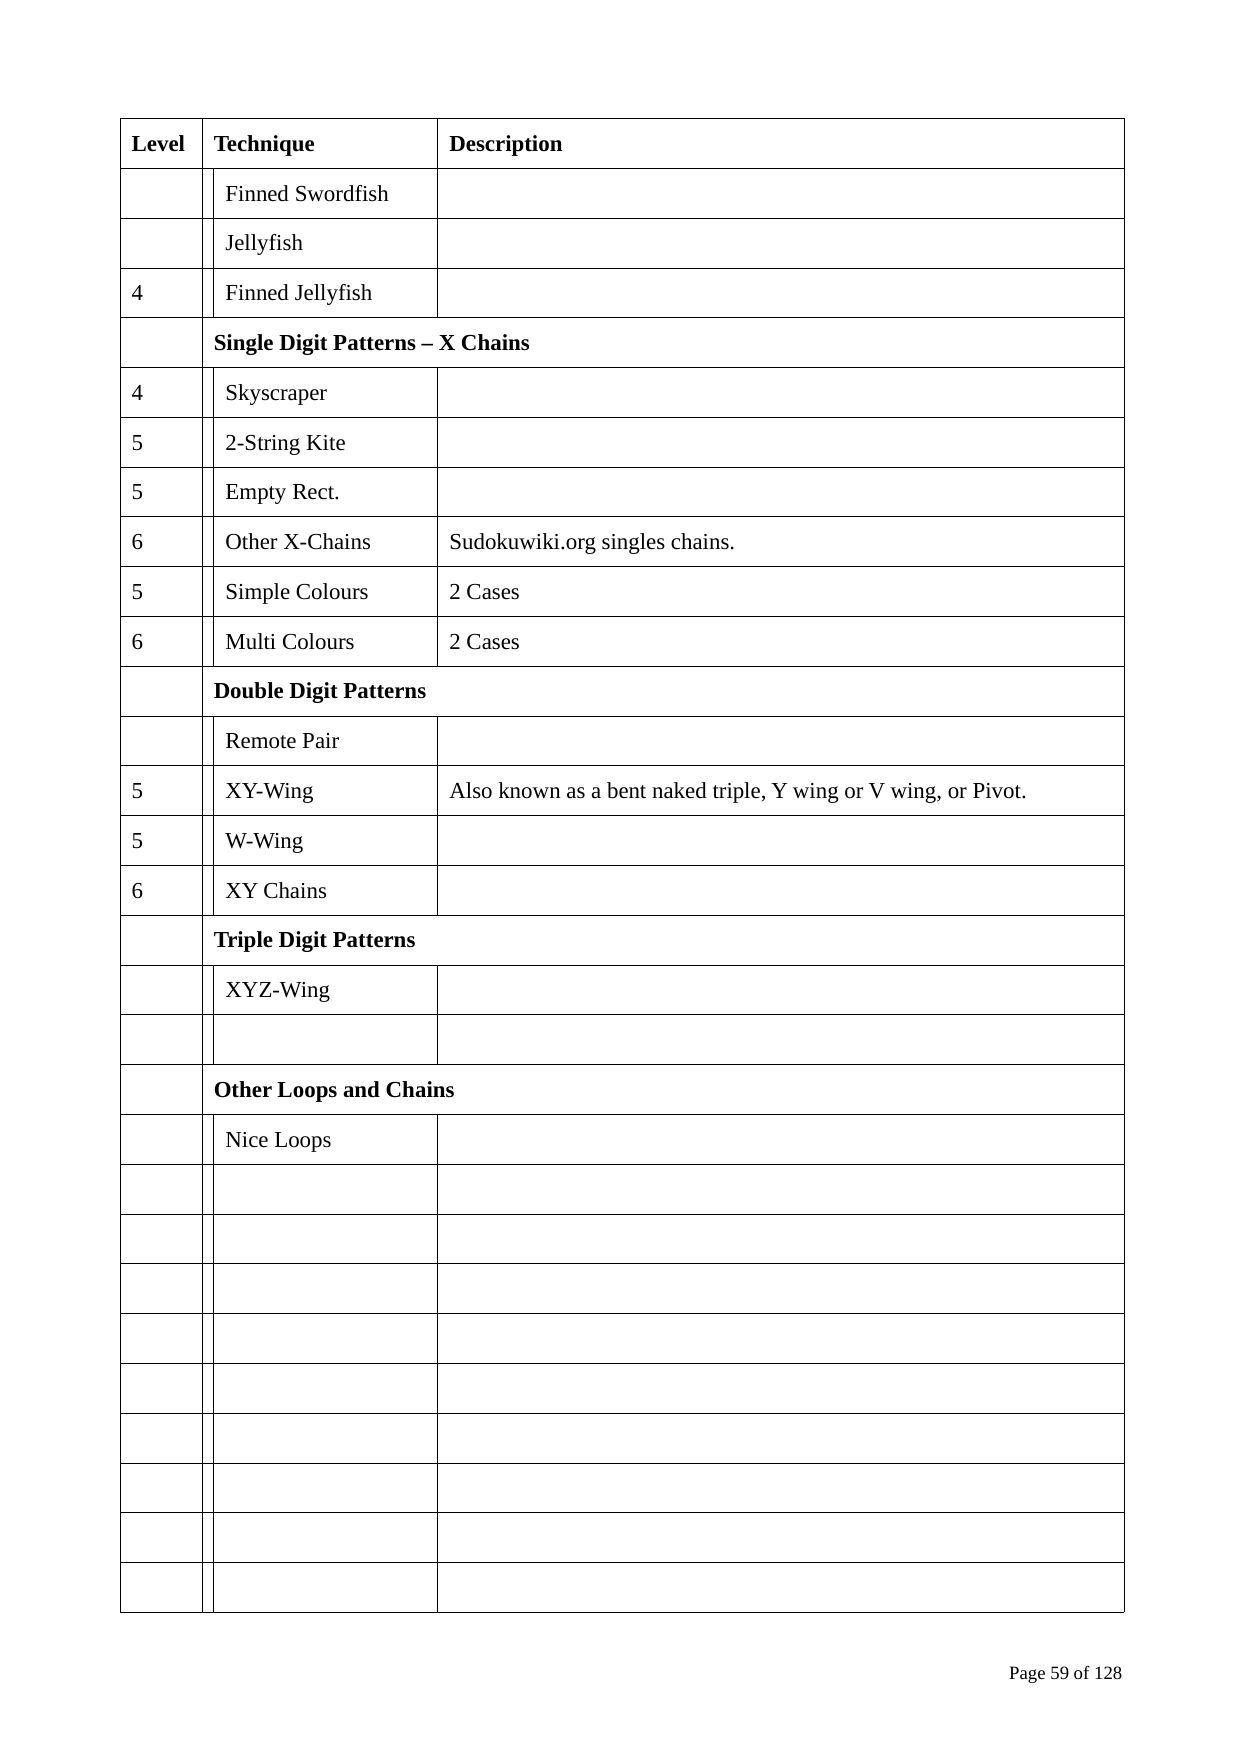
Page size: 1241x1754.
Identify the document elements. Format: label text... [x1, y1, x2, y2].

table_cell [214, 1215, 437, 1263]
table_cell 2 Cases [438, 617, 1124, 666]
table_cell Other Loops and Chains [203, 1065, 1124, 1114]
table_cell [121, 1364, 202, 1413]
table_cell [203, 418, 213, 467]
table_cell [438, 169, 1124, 218]
table_cell [121, 219, 202, 267]
table_cell 5 [121, 766, 202, 815]
table_cell [121, 1314, 202, 1363]
table_cell [438, 1563, 1124, 1612]
table_cell [121, 1015, 202, 1064]
table_cell XY-Wing [214, 766, 437, 815]
table_cell [203, 1414, 213, 1462]
table_cell 5 [121, 567, 202, 616]
table_cell [214, 1563, 437, 1612]
table_cell [214, 1364, 437, 1413]
table_cell [438, 269, 1124, 317]
table_cell [203, 368, 213, 417]
table_header Description [438, 119, 1124, 168]
table_cell [203, 1264, 213, 1313]
table_cell Double Digit Patterns [203, 667, 1124, 716]
table_cell Also known as a bent naked triple, Y wing or V wing, or Pivot. [438, 766, 1124, 815]
table_cell [438, 966, 1124, 1014]
table_cell 2 Cases [438, 567, 1124, 616]
table_cell [214, 1015, 437, 1064]
table_cell [438, 1364, 1124, 1413]
table_cell [203, 1015, 213, 1064]
table_cell [203, 1563, 213, 1612]
table_cell [203, 269, 213, 317]
table_cell Sudokuwiki.org singles chains. [438, 517, 1124, 566]
table_cell [203, 1464, 213, 1512]
table_cell [438, 1165, 1124, 1213]
table_cell [203, 169, 213, 218]
table_cell Nice Loops [214, 1115, 437, 1164]
table_cell [438, 1414, 1124, 1462]
table_cell [121, 1215, 202, 1263]
table_cell [121, 318, 202, 367]
table_cell [121, 1513, 202, 1562]
table_cell Simple Colours [214, 567, 437, 616]
table_cell 5 [121, 816, 202, 865]
table_cell [121, 1264, 202, 1313]
table_cell [203, 1364, 213, 1413]
table_cell 5 [121, 468, 202, 516]
table_header Level [121, 119, 202, 168]
table_cell [203, 1165, 213, 1213]
table_cell [438, 866, 1124, 915]
table_cell [438, 1115, 1124, 1164]
table_header Technique [203, 119, 437, 168]
table_cell [438, 468, 1124, 516]
table_cell [214, 1165, 437, 1213]
table_cell [203, 866, 213, 915]
table_cell [121, 916, 202, 964]
table_cell [203, 766, 213, 815]
table_cell [438, 368, 1124, 417]
table_cell [203, 517, 213, 566]
table_cell [203, 219, 213, 267]
table_cell [214, 1464, 437, 1512]
table_cell 6 [121, 866, 202, 915]
table_cell [121, 1165, 202, 1213]
table_cell Skyscraper [214, 368, 437, 417]
table_cell [438, 1015, 1124, 1064]
table_cell [121, 1563, 202, 1612]
table_cell [203, 468, 213, 516]
table_cell [438, 219, 1124, 267]
table_cell [438, 1464, 1124, 1512]
table_cell [438, 816, 1124, 865]
table_cell Jellyfish [214, 219, 437, 267]
table_cell [214, 1314, 437, 1363]
table_cell [121, 667, 202, 716]
table_cell 4 [121, 269, 202, 317]
table_cell [203, 617, 213, 666]
table_cell W-Wing [214, 816, 437, 865]
table_cell 6 [121, 517, 202, 566]
table_cell Finned Swordfish [214, 169, 437, 218]
table_cell [203, 717, 213, 765]
table_cell [203, 816, 213, 865]
table_cell [438, 717, 1124, 765]
table_cell [438, 418, 1124, 467]
table_cell [438, 1215, 1124, 1263]
table_cell [438, 1314, 1124, 1363]
table_cell [121, 1065, 202, 1114]
table_cell XYZ-Wing [214, 966, 437, 1014]
table_cell [121, 717, 202, 765]
table_cell Empty Rect. [214, 468, 437, 516]
table_cell Finned Jellyfish [214, 269, 437, 317]
table_cell Multi Colours [214, 617, 437, 666]
table_cell [121, 1464, 202, 1512]
table_cell [121, 1115, 202, 1164]
table_cell [214, 1414, 437, 1462]
table_cell [438, 1513, 1124, 1562]
table_cell 4 [121, 368, 202, 417]
table_cell XY Chains [214, 866, 437, 915]
table_cell [121, 169, 202, 218]
table_cell [121, 966, 202, 1014]
table_cell [203, 567, 213, 616]
table_cell Single Digit Patterns – X Chains [203, 318, 1124, 367]
table_cell 5 [121, 418, 202, 467]
table_cell [203, 966, 213, 1014]
table_cell [203, 1513, 213, 1562]
table_cell Other X-Chains [214, 517, 437, 566]
table_cell [203, 1115, 213, 1164]
table_cell [203, 1314, 213, 1363]
table_cell Triple Digit Patterns [203, 916, 1124, 964]
table_cell [214, 1264, 437, 1313]
table_cell 2-String Kite [214, 418, 437, 467]
table_cell Remote Pair [214, 717, 437, 765]
table_cell 6 [121, 617, 202, 666]
table_cell [203, 1215, 213, 1263]
table_cell [214, 1513, 437, 1562]
table_cell [121, 1414, 202, 1462]
table_cell [438, 1264, 1124, 1313]
